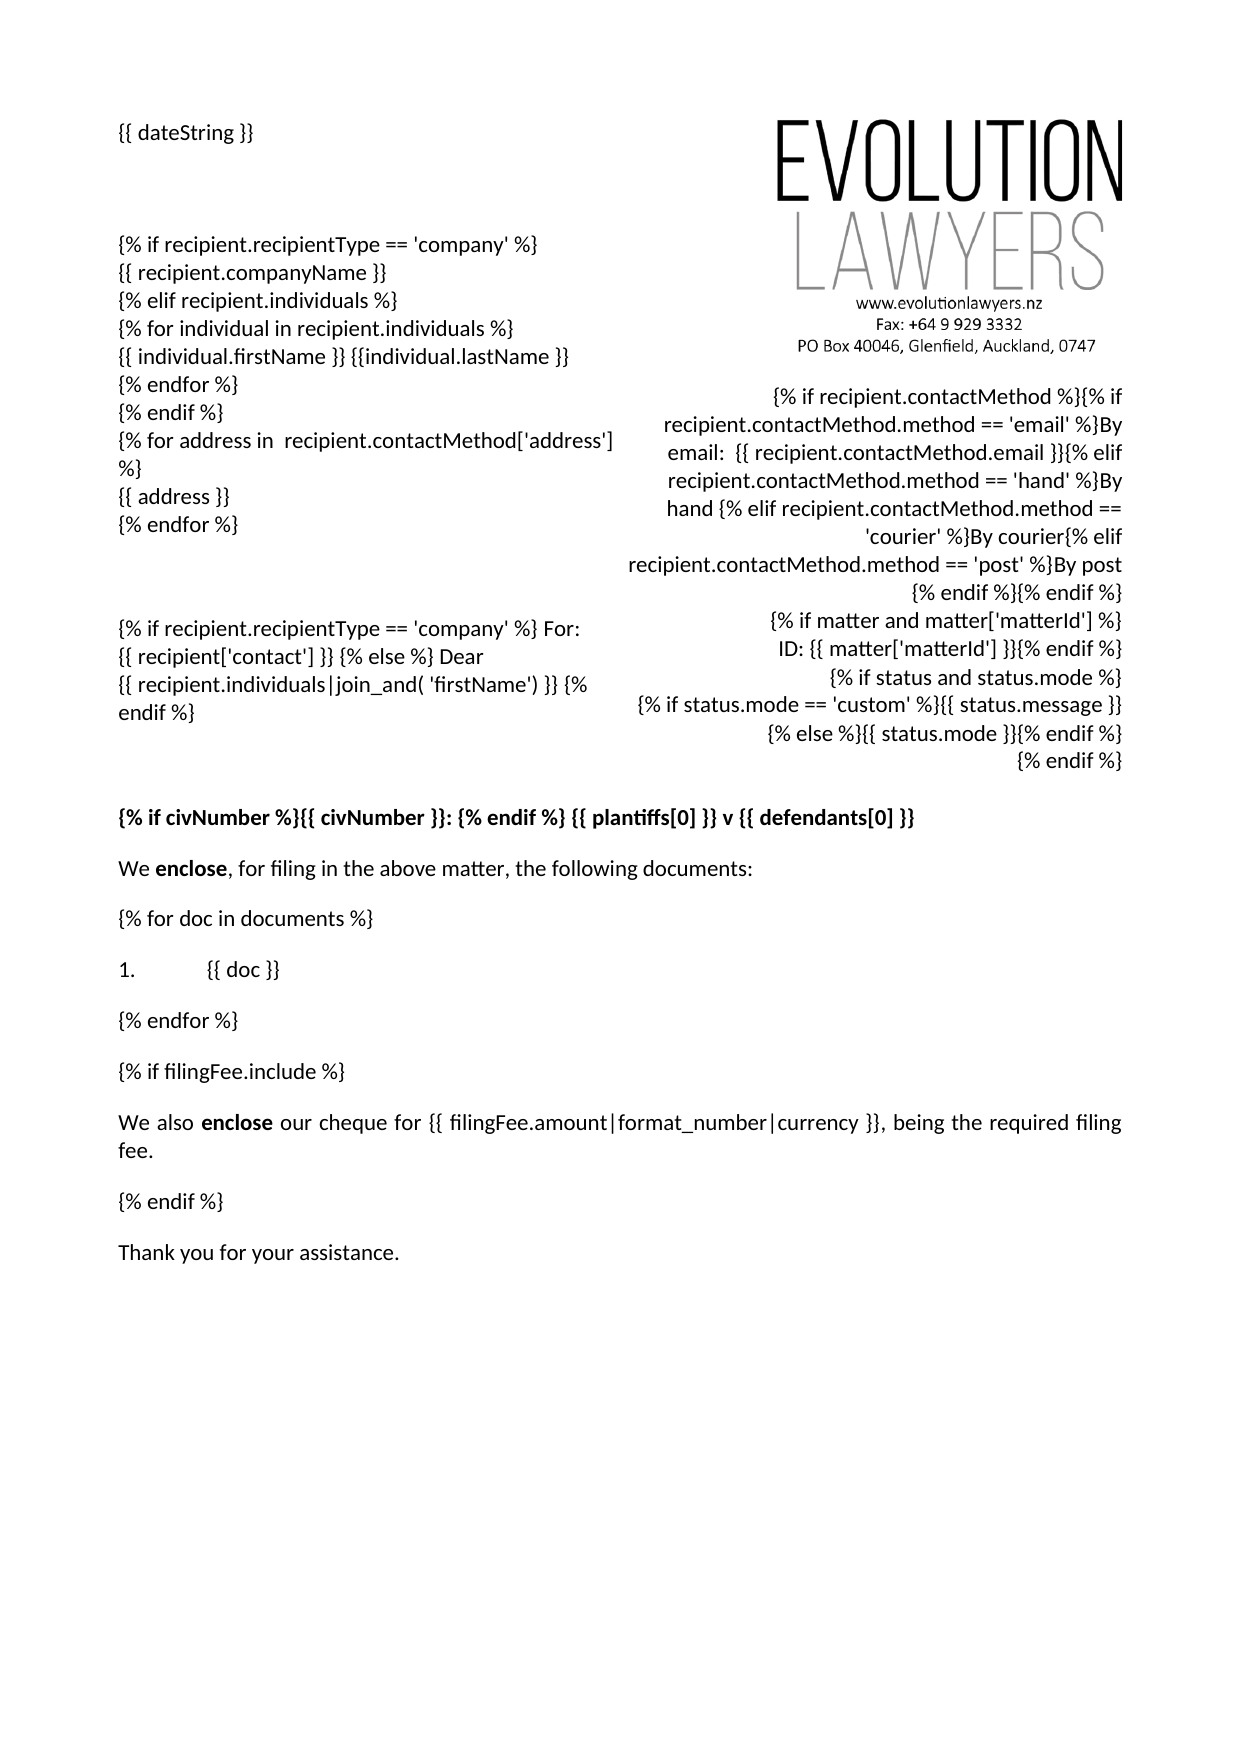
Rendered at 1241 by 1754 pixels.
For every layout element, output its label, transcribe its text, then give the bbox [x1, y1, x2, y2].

text We also enclose our cheque for {{ filingFee.amount|format_number|currency }}, being the required filing fee. [118, 1108, 1122, 1164]
list {{ doc }} [118, 956, 1122, 983]
table_header {{ dateString }} {% if recipient.recipientType == 'company' %} {{ recipient.companyName }} {% elif recipient.individuals %} {% for individual in recipient.individuals %} {{ individual.firstName }} {{individual.lastName }} {% endfor %} {% endif %} {% for address in recipient.contactMethod['address'] %} {{ address }} {% endfor %} [118, 118, 620, 566]
text Thank you for your assistance. [118, 1238, 1122, 1266]
picture [776, 118, 1123, 355]
text We enclose, for filing in the above matter, the following documents: [118, 854, 1122, 882]
subtitle {% if civNumber %}{{ civNumber }}: {% endif %} {{ plantiffs[0] }} v {{ defendants[0] }} [118, 803, 1122, 831]
text {% endfor %} [118, 1006, 1122, 1034]
table_header {% if recipient.contactMethod %}{% if recipient.contactMethod.method == 'email' %}By email: {{ recipient.contactMethod.email }}{% elif recipient.contactMethod.method == 'hand' %}By hand {% elif recipient.contactMethod.method == 'courier' %}By courier{% elif recipient.contactMethod.method == 'post' %}By post {% endif %}{% endif %} {% if matter and matter['matterId'] %} ID: {{ matter['matterId'] }}{% endif %} {% if status and status.mode %} {% if status.mode == 'custom' %}{{ status.message }}{% else %}{{ status.mode }}{% endif %} {% endif %} [620, 118, 1122, 775]
text {% endif %} [118, 1187, 1122, 1215]
text {% if filingFee.include %} [118, 1057, 1122, 1085]
text {% for doc in documents %} [118, 904, 1122, 933]
table_cell {% if recipient.recipientType == 'company' %} For: {{ recipient['contact'] }} {% else %} Dear {{ recipient.individuals|join_and( 'firstName') }} {% endif %} [118, 566, 620, 775]
